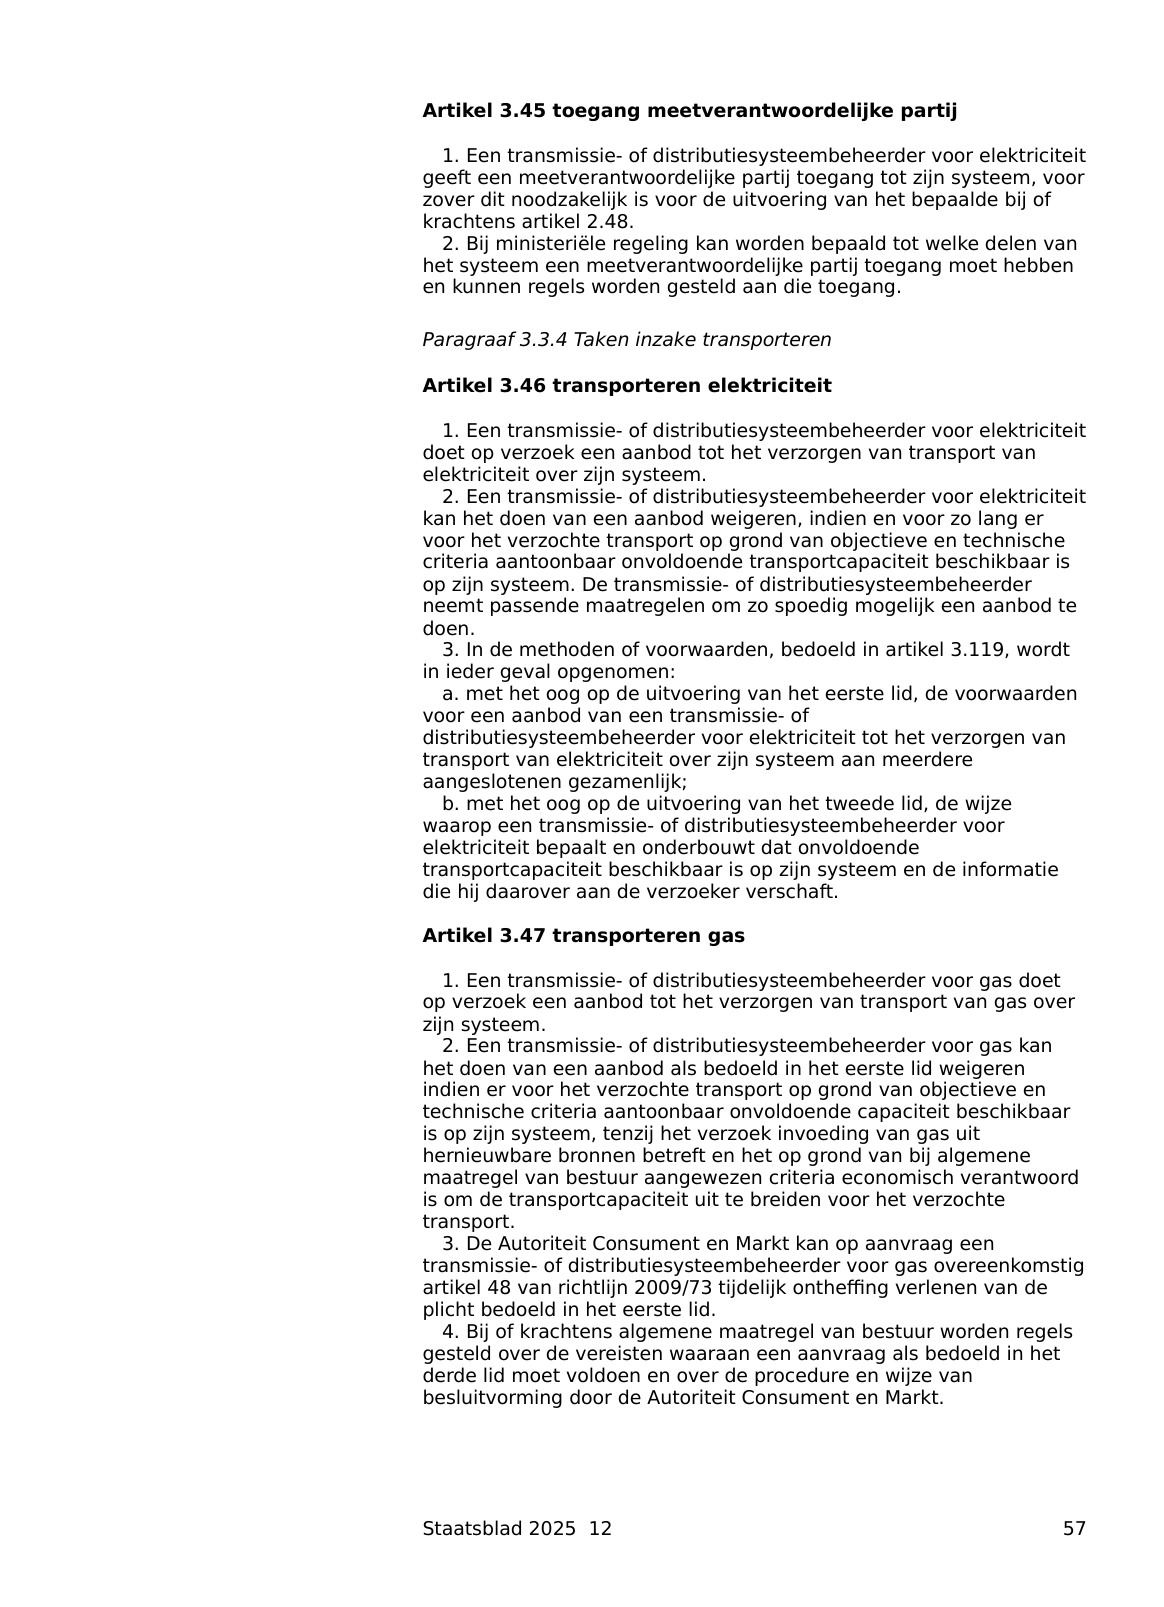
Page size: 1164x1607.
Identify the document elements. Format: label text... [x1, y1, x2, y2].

subtitle Artikel 3.47 transporteren gas [422, 925, 1087, 947]
text 4. Bij of krachtens algemene maatregel van bestuur worden regels gesteld over de vereisten waaraan een aanvraag als bedoeld in het derde lid moet voldoen en over de procedure en wijze van besluitvorming door de Autoriteit Consument en Markt. [422, 1321, 1087, 1409]
subtitle Paragraaf 3.3.4 Taken inzake transporteren [422, 328, 1087, 350]
text a. met het oog op de uitvoering van het eerste lid, de voorwaarden voor een aanbod van een transmissie- of distributiesysteembeheerder voor elektriciteit tot het verzorgen van transport van elektriciteit over zijn systeem aan meerdere aangeslotenen gezamenlijk; [422, 683, 1087, 793]
text 3. In de methoden of voorwaarden, bedoeld in artikel 3.119, wordt in ieder geval opgenomen: [422, 639, 1087, 683]
text 1. Een transmissie- of distributiesysteembeheerder voor elektriciteit doet op verzoek een aanbod tot het verzorgen van transport van elektriciteit over zijn systeem. [422, 419, 1087, 486]
text 2. Bij ministeriële regeling kan worden bepaald tot welke delen van het systeem een meetverantwoordelijke partij toegang moet hebben en kunnen regels worden gesteld aan die toegang. [422, 232, 1087, 298]
text 3. De Autoriteit Consument en Markt kan op aanvraag een transmissie- of distributiesysteembeheerder voor gas overeenkomstig artikel 48 van richtlijn 2009/73 tijdelijk ontheffing verlenen van de plicht bedoeld in het eerste lid. [422, 1233, 1087, 1321]
text 1. Een transmissie- of distributiesysteembeheerder voor gas doet op verzoek een aanbod tot het verzorgen van transport van gas over zijn systeem. [422, 969, 1087, 1035]
subtitle Artikel 3.46 transporteren elektriciteit [422, 375, 1087, 397]
text 2. Een transmissie- of distributiesysteembeheerder voor elektriciteit kan het doen van een aanbod weigeren, indien en voor zo lang er voor het verzochte transport op grond van objectieve en technische criteria aantoonbaar onvoldoende transportcapaciteit beschikbaar is op zijn systeem. De transmissie- of distributiesysteembeheerder neemt passende maatregelen om zo spoedig mogelijk een aanbod te doen. [422, 486, 1087, 639]
text 1. Een transmissie- of distributiesysteembeheerder voor elektriciteit geeft een meetverantwoordelijke partij toegang tot zijn systeem, voor zover dit noodzakelijk is voor de uitvoering van het bepaalde bij of krachtens artikel 2.48. [422, 144, 1087, 232]
text 2. Een transmissie- of distributiesysteembeheerder voor gas kan het doen van een aanbod als bedoeld in het eerste lid weigeren indien er voor het verzochte transport op grond van objectieve en technische criteria aantoonbaar onvoldoende capaciteit beschikbaar is op zijn systeem, tenzij het verzoek invoeding van gas uit hernieuwbare bronnen betreft en het op grond van bij algemene maatregel van bestuur aangewezen criteria economisch verantwoord is om de transportcapaciteit uit te breiden voor het verzochte transport. [422, 1035, 1087, 1233]
text b. met het oog op de uitvoering van het tweede lid, de wijze waarop een transmissie- of distributiesysteembeheerder voor elektriciteit bepaalt en onderbouwt dat onvoldoende transportcapaciteit beschikbaar is op zijn systeem en de informatie die hij daarover aan de verzoeker verschaft. [422, 793, 1087, 903]
subtitle Artikel 3.45 toegang meetverantwoordelijke partij [422, 100, 1087, 122]
